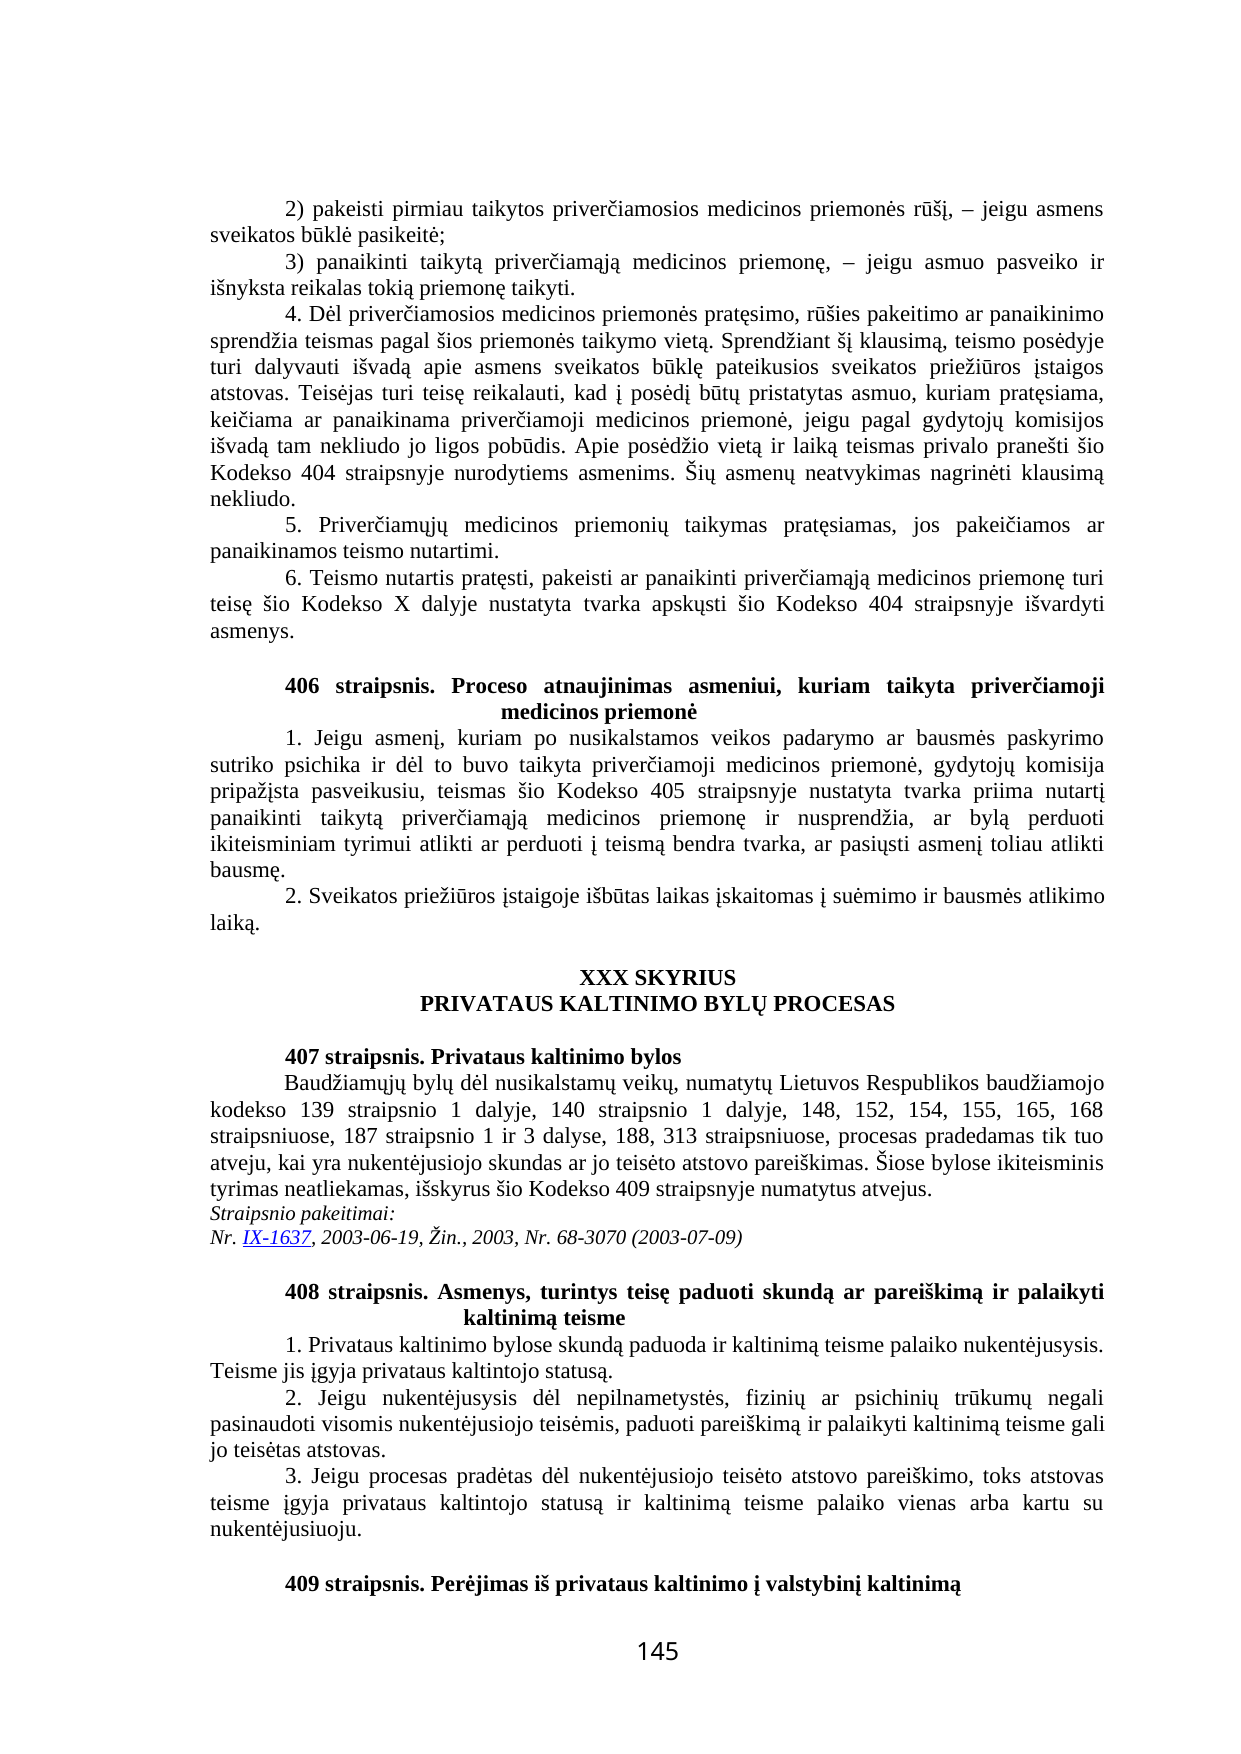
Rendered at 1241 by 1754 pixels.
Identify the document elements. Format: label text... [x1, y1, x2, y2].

text 4. Dėl priverčiamosios medicinos priemonės pratęsimo, rūšies pakeitimo ar panaikinimo sprendžia teismas pagal šios priemonės taikymo vietą. Sprendžiant šį klausimą, teismo posėdyje turi dalyvauti išvadą apie asmens sveikatos būklę pateikusios sveikatos priežiūros įstaigos atstovas. Teisėjas turi teisę reikalauti, kad į posėdį būtų pristatytas asmuo, kuriam pratęsiama, keičiama ar panaikinama priverčiamoji medicinos priemonė, jeigu pagal gydytojų komisijos išvadą tam nekliudo jo ligos pobūdis. Apie posėdžio vietą ir laiką teismas privalo pranešti šio Kodekso 404 straipsnyje nurodytiems asmenims. Šių asmenų neatvykimas nagrinėti klausimą nekliudo. [210, 300, 1106, 511]
text 408 straipsnis. Asmenys, turintys teisę paduoti skundą ar pareiškimą ir palaikyti kaltinimą teisme [285, 1278, 1106, 1331]
subtitle privataus kaltinimo bylų Procesas [210, 990, 1106, 1017]
text 409 straipsnis. Perėjimas iš privataus kaltinimo į valstybinį kaltinimą [210, 1570, 1106, 1597]
subtitle XXX skyrius [210, 964, 1106, 990]
text 1. Privataus kaltinimo bylose skundą paduoda ir kaltinimą teisme palaiko nukentėjusysis. Teisme jis įgyja privataus kaltintojo statusą. [210, 1331, 1106, 1383]
text Baudžiamųjų bylų dėl nusikalstamų veikų, numatytų Lietuvos Respublikos baudžiamojo kodekso 139 straipsnio 1 dalyje, 140 straipsnio 1 dalyje, 148, 152, 154, 155, 165, 168 straipsniuose, 187 straipsnio 1 ir 3 dalyse, 188, 313 straipsniuose, procesas pradedamas tik tuo atveju, kai yra nukentėjusiojo skundas ar jo teisėto atstovo pareiškimas. Šiose bylose ikiteisminis tyrimas neatliekamas, išskyrus šio Kodekso 409 straipsnyje numatytus atvejus. [210, 1069, 1106, 1201]
text 3) panaikinti taikytą priverčiamąją medicinos priemonę, – jeigu asmuo pasveiko ir išnyksta reikalas tokią priemonę taikyti. [210, 248, 1106, 300]
text 5. Priverčiamųjų medicinos priemonių taikymas pratęsiamas, jos pakeičiamos ar panaikinamos teismo nutartimi. [210, 511, 1106, 564]
text 2. Jeigu nukentėjusysis dėl nepilnametystės, fizinių ar psichinių trūkumų negali pasinaudoti visomis nukentėjusiojo teisėmis, paduoti pareiškimą ir palaikyti kaltinimą teisme gali jo teisėtas atstovas. [210, 1383, 1106, 1463]
text 2) pakeisti pirmiau taikytos priverčiamosios medicinos priemonės rūšį, – jeigu asmens sveikatos būklė pasikeitė; [210, 195, 1106, 248]
text 6. Teismo nutartis pratęsti, pakeisti ar panaikinti priverčiamąją medicinos priemonę turi teisę šio Kodekso X dalyje nustatyta tvarka apskųsti šio Kodekso 404 straipsnyje išvardyti asmenys. [210, 564, 1106, 643]
text 1. Jeigu asmenį, kuriam po nusikalstamos veikos padarymo ar bausmės paskyrimo sutriko psichika ir dėl to buvo taikyta priverčiamoji medicinos priemonė, gydytojų komisija pripažįsta pasveikusiu, teismas šio Kodekso 405 straipsnyje nustatyta tvarka priima nutartį panaikinti taikytą priverčiamąją medicinos priemonę ir nusprendžia, ar bylą perduoti ikiteisminiam tyrimui atlikti ar perduoti į teismą bendra tvarka, ar pasiųsti asmenį toliau atlikti bausmę. [210, 724, 1106, 883]
text 406 straipsnis. Proceso atnaujinimas asmeniui, kuriam taikyta priverčiamoji medicinos priemonė [285, 672, 1106, 724]
text Nr. IX-1637, 2003-06-19, Žin., 2003, Nr. 68-3070 (2003-07-09) [210, 1225, 1106, 1249]
text Straipsnio pakeitimai: [210, 1201, 1106, 1225]
text 3. Jeigu procesas pradėtas dėl nukentėjusiojo teisėto atstovo pareiškimo, toks atstovas teisme įgyja privataus kaltintojo statusą ir kaltinimą teisme palaiko vienas arba kartu su nukentėjusiuoju. [210, 1463, 1106, 1542]
text 407 straipsnis. Privataus kaltinimo bylos [210, 1043, 1106, 1069]
text 2. Sveikatos priežiūros įstaigoje išbūtas laikas įskaitomas į suėmimo ir bausmės atlikimo laiką. [210, 883, 1106, 935]
